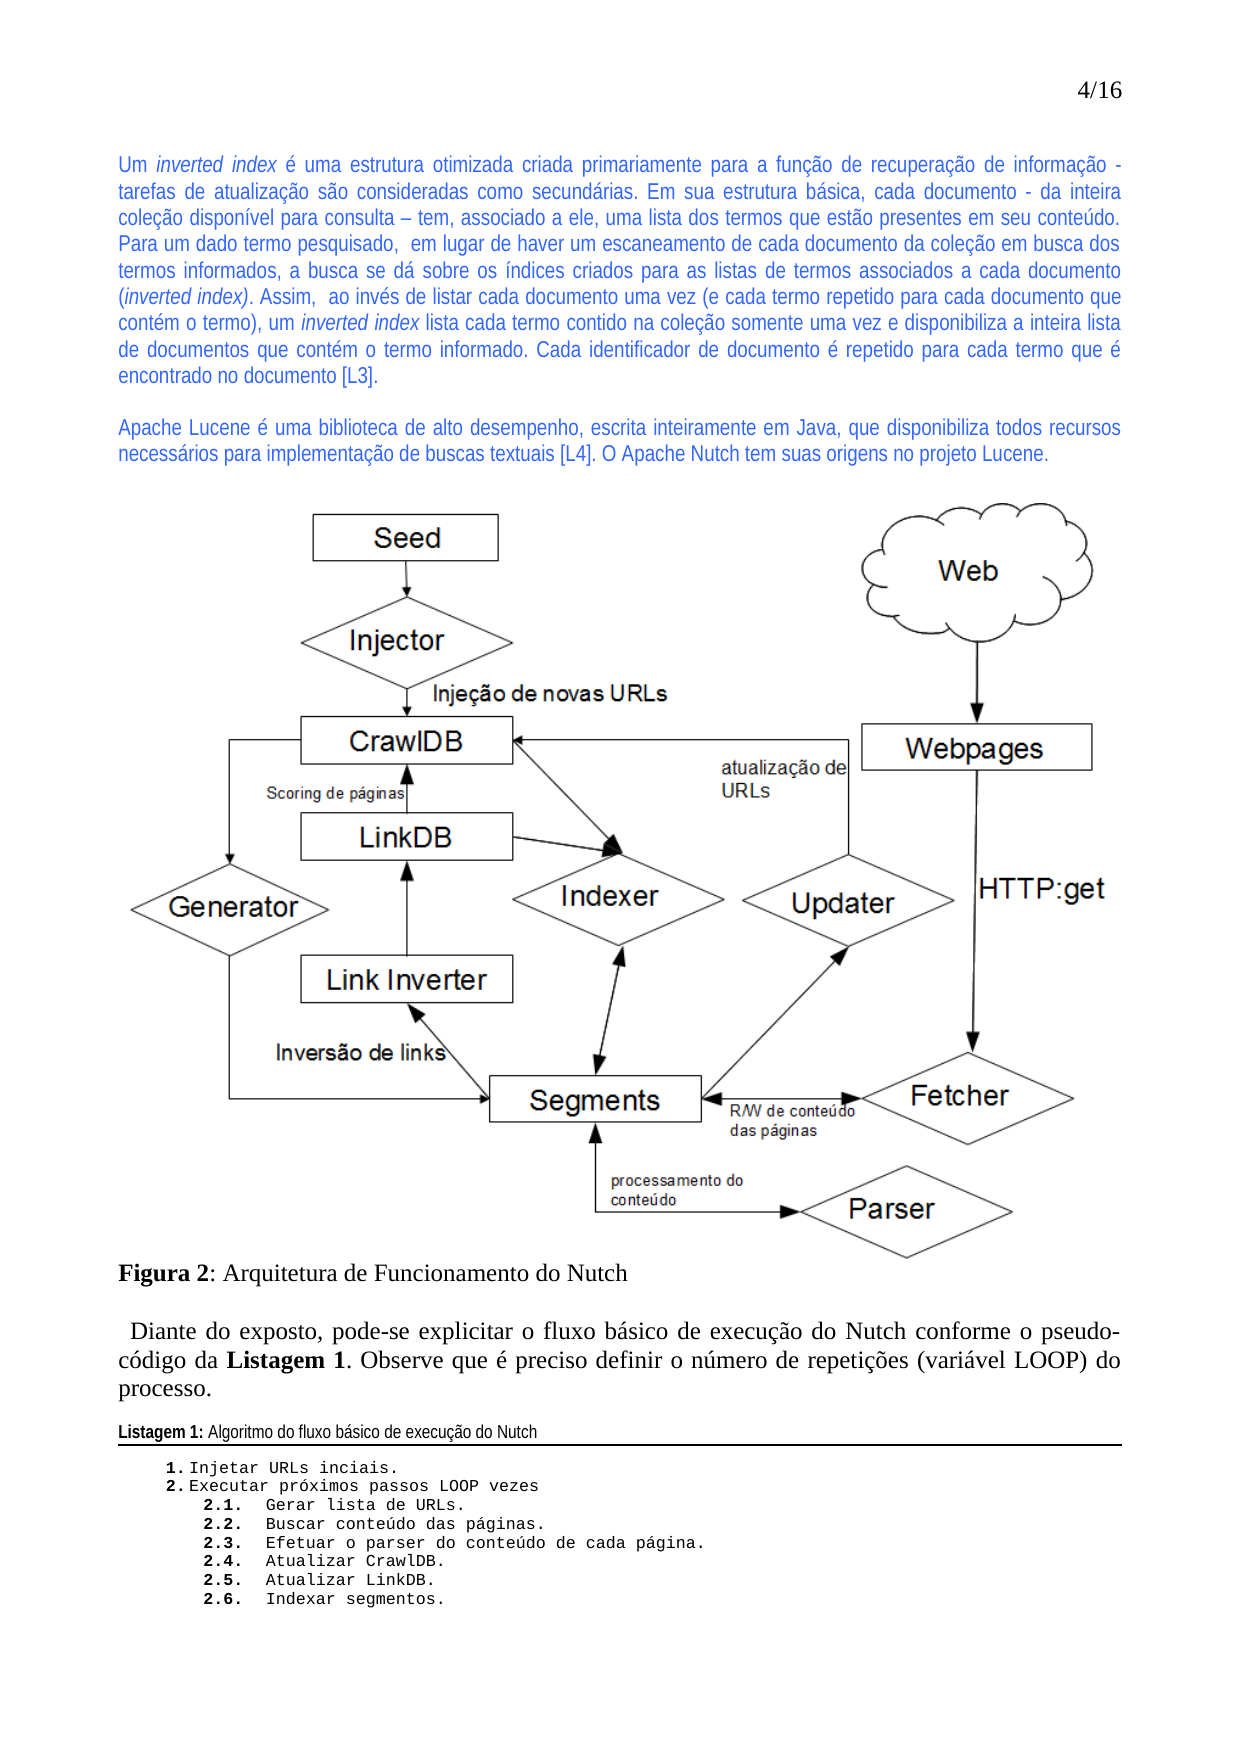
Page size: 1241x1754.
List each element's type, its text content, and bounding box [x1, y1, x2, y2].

list Executar próximos passos LOOP vezes [156, 1477, 1122, 1496]
list Atualizar CrawlDB. [193, 1552, 1122, 1571]
text Um inverted index é uma estrutura otimizada criada primariamente para a função de recuperação de informação - tarefas de atualização são consideradas como secundárias. Em sua estrutura básica, cada documento - da inteira coleção disponível para consulta – tem, associado a ele, uma lista dos termos que estão presentes em seu conteúdo. Para um dado termo pesquisado, em lugar de haver um escaneamento de cada documento da coleção em busca dos termos informados, a busca se dá sobre os índices criados para as listas de termos associados a cada documento (inverted index). Assim, ao invés de listar cada documento uma vez (e cada termo repetido para cada documento que contém o termo), um inverted index lista cada termo contido na coleção somente uma vez e disponibiliza a inteira lista de documentos que contém o termo informado. Cada identificador de documento é repetido para cada termo que é encontrado no documento [L3]. [118, 151, 1122, 388]
list Buscar conteúdo das páginas. [193, 1514, 1122, 1533]
list Efetuar o parser do conteúdo de cada página. [193, 1533, 1122, 1552]
list Atualizar LinkDB. [193, 1571, 1122, 1589]
list Gerar lista de URLs. [193, 1496, 1122, 1514]
list Indexar segmentos. [193, 1589, 1122, 1608]
text Figura 2: Arquitetura de Funcionamento do Nutch [118, 1259, 1122, 1287]
picture [129, 503, 1123, 1259]
list Listagem 1: Algoritmo do fluxo básico de execução do Nutch [118, 1421, 1122, 1444]
list Injetar URLs inciais. [156, 1458, 1122, 1477]
text Apache Lucene é uma biblioteca de alto desempenho, escrita inteiramente em Java, que disponibiliza todos recursos necessários para implementação de buscas textuais [L4]. O Apache Nutch tem suas origens no projeto Lucene. [118, 413, 1122, 466]
text Diante do exposto, pode-se explicitar o fluxo básico de execução do Nutch conforme o pseudo-código da Listagem 1. Observe que é preciso definir o número de repetições (variável LOOP) do processo. [118, 1316, 1122, 1402]
